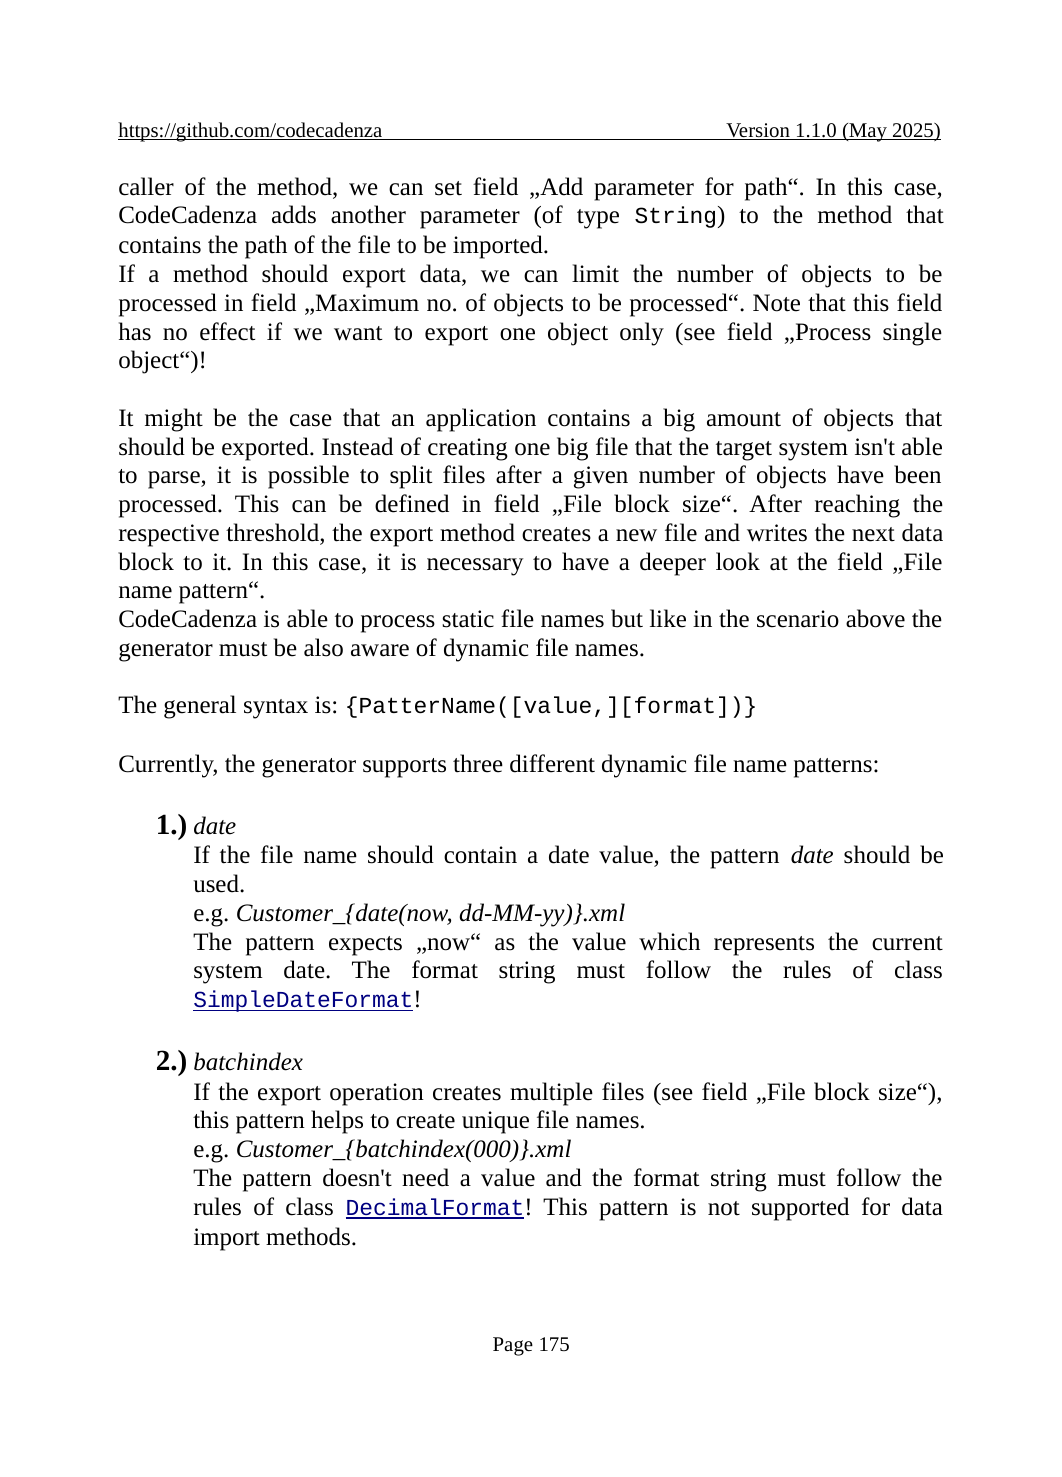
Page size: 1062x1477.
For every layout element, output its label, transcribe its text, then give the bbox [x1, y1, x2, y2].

list e.g. Customer_{date(now, dd-MM-yy)}.xml [156, 898, 944, 927]
list date [156, 807, 944, 841]
list The pattern expects „now“ as the value which represents the current system date. The format string must follow the rules of class SimpleDateFormat! [156, 927, 944, 1014]
text caller of the method, we can set field „Add parameter for path“. In this case, CodeCadenza adds another parameter (of type String) to the method that contains the path of the file to be imported. [118, 172, 944, 259]
list If the export operation creates multiple files (see field „File block size“), this pattern helps to create unique file names. [156, 1077, 944, 1134]
list e.g. Customer_{batchindex(000)}.xml [156, 1134, 944, 1163]
text It might be the case that an application contains a big amount of objects that should be exported. Instead of creating one big file that the target system isn't able to parse, it is possible to split files after a given number of objects have been processed. This can be defined in field „File block size“. After reaching the respective threshold, the export method creates a new file and writes the next data block to it. In this case, it is necessary to have a deeper look at the field „File name pattern“. [118, 403, 944, 604]
list If the file name should contain a date value, the pattern date should be used. [156, 841, 944, 898]
list batchindex [156, 1043, 944, 1077]
list The pattern doesn't need a value and the format string must follow the rules of class DecimalFormat! This pattern is not supported for data import methods. [156, 1163, 944, 1251]
text Currently, the generator supports three different dynamic file name patterns: [118, 749, 944, 778]
text The general syntax is: {PatterName([value,][format])} [118, 691, 944, 721]
text If a method should export data, we can limit the number of objects to be processed in field „Maximum no. of objects to be processed“. Note that this field has no effect if we want to export one object only (see field „Process single object“)! [118, 259, 944, 374]
text CodeCadenza is able to process static file names but like in the scenario above the generator must be also aware of dynamic file names. [118, 604, 944, 662]
